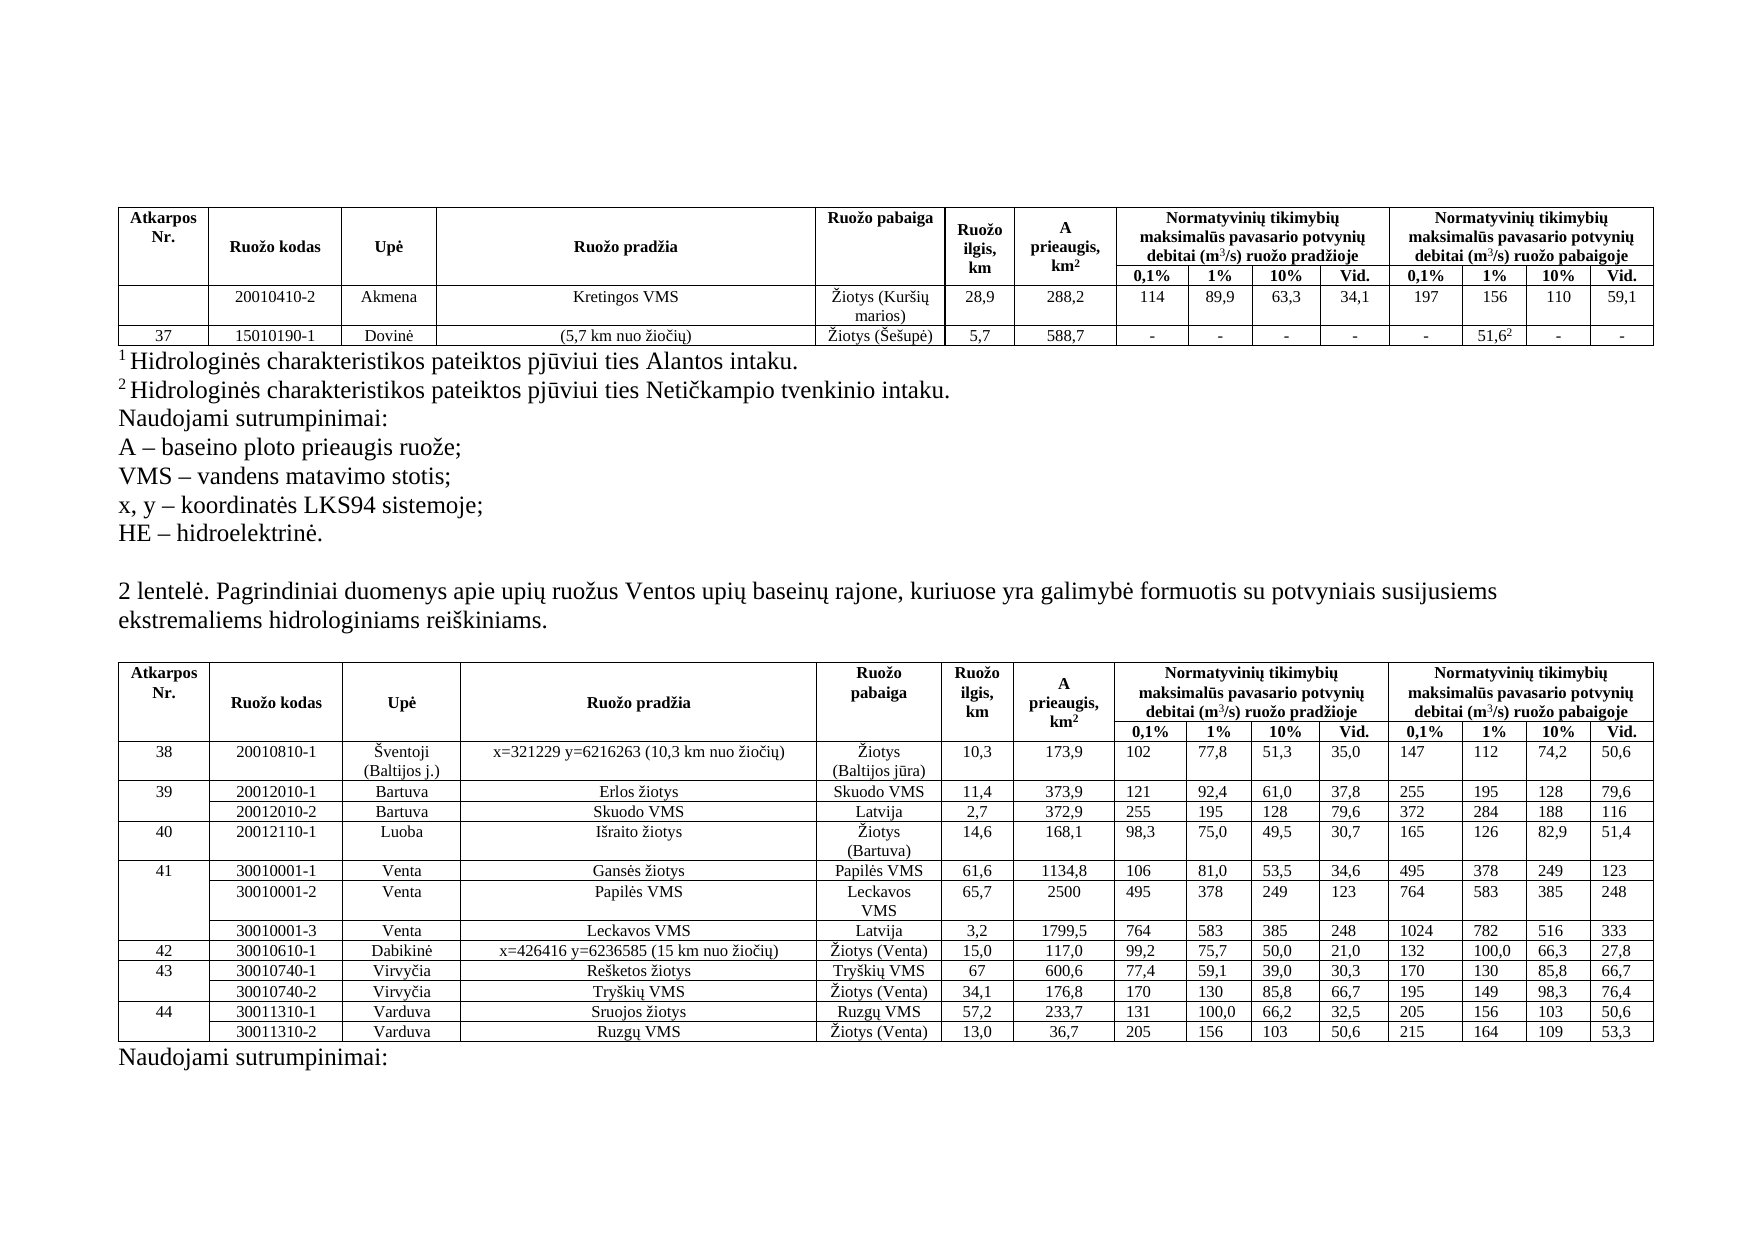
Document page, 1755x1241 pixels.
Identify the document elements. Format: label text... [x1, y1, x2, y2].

table_cell 164 [1463, 1022, 1526, 1041]
table_cell 248 [1591, 881, 1653, 920]
table_cell - [1117, 326, 1188, 345]
table_cell Žiotys (Bartuva) [817, 822, 941, 860]
table_cell 764 [1389, 881, 1462, 920]
table_header Upė [343, 663, 460, 741]
table_cell 20010810-1 [210, 742, 342, 780]
table_cell 10% [1252, 722, 1319, 741]
table_cell 131 [1115, 1002, 1186, 1021]
table_cell 114 [1117, 286, 1188, 325]
table_cell 123 [1591, 861, 1653, 880]
table_cell 82,9 [1527, 822, 1590, 860]
table_cell Venta [343, 861, 460, 880]
table_cell 0,1% [1117, 266, 1188, 285]
table_cell 38 [119, 742, 209, 780]
table_cell Akmena [342, 286, 436, 325]
table_cell 128 [1252, 802, 1319, 821]
table_cell 2,7 [942, 802, 1013, 821]
table_cell 1024 [1389, 921, 1462, 940]
table_cell Dabikinė [343, 941, 460, 960]
table_cell - [1189, 326, 1252, 345]
table_cell 77,4 [1115, 961, 1186, 980]
table_cell Varduva [343, 1022, 460, 1041]
table_cell 42 [119, 941, 209, 960]
table_cell 61,6 [942, 861, 1013, 880]
table_cell 1799,5 [1014, 921, 1114, 940]
text 1 Hidrologinės charakteristikos pateiktos pjūviui ties Alantos intaku. [118, 346, 1636, 375]
table_cell 583 [1187, 921, 1251, 940]
table_cell Skuodo VMS [461, 802, 816, 821]
table_cell Papilės VMS [461, 881, 816, 920]
table_header Upė [342, 208, 436, 285]
table_header Ruožo pradžia [461, 663, 816, 741]
table_cell Žiotys (Venta) [817, 941, 941, 960]
table_header Normatyvinių tikimybių maksimalūs pavasario potvynių debitai (m3/s) ruožo pradžioje [1117, 208, 1389, 265]
table_cell 65,7 [942, 881, 1013, 920]
text Naudojami sutrumpinimai: [118, 403, 1636, 432]
table_cell 333 [1591, 921, 1653, 940]
table_cell 75,7 [1187, 941, 1251, 960]
table_cell 50,6 [1320, 1022, 1388, 1041]
table_cell 0,1% [1390, 266, 1462, 285]
table_cell 373,9 [1014, 781, 1114, 801]
table_cell 255 [1115, 802, 1186, 821]
table_cell 195 [1463, 781, 1526, 801]
table_cell 30010610-1 [210, 941, 342, 960]
table_cell 176,8 [1014, 981, 1114, 1001]
table_cell x=426416 y=6236585 (15 km nuo žiočių) [461, 941, 816, 960]
table_cell Erlos žiotys [461, 781, 816, 801]
table_cell 92,4 [1187, 781, 1251, 801]
table_cell - [1321, 326, 1389, 345]
text A – baseino ploto prieaugis ruože; [118, 432, 1636, 461]
table_cell 81,0 [1187, 861, 1251, 880]
table_cell Varduva [343, 1002, 460, 1021]
table_cell 63,3 [1253, 286, 1320, 325]
table_cell 372,9 [1014, 802, 1114, 821]
table_cell 20012010-1 [210, 781, 342, 801]
table_cell Leckavos VMS [461, 921, 816, 940]
table_cell Žiotys (Šešupė) [816, 326, 944, 345]
table_cell 32,5 [1320, 1002, 1388, 1021]
table_cell 116 [1591, 802, 1653, 821]
table_cell 53,5 [1252, 861, 1319, 880]
table_cell 165 [1389, 822, 1462, 860]
table_cell 102 [1115, 742, 1186, 780]
table_cell 20010410-2 [209, 286, 341, 325]
table_cell Venta [343, 921, 460, 940]
table_header Ruožo ilgis, km [946, 208, 1014, 285]
table_cell 50,0 [1252, 941, 1319, 960]
table_cell 30010740-2 [210, 981, 342, 1001]
table_cell 764 [1115, 921, 1186, 940]
table_cell 3,2 [942, 921, 1013, 940]
table_cell 583 [1463, 881, 1526, 920]
table_cell [119, 286, 208, 325]
table_cell 249 [1252, 881, 1319, 920]
table_cell 495 [1115, 881, 1186, 920]
table_cell 156 [1463, 1002, 1526, 1021]
table_cell Bartuva [343, 802, 460, 821]
table_cell 34,1 [942, 981, 1013, 1001]
table_cell 10% [1527, 722, 1590, 741]
table_cell 378 [1187, 881, 1251, 920]
table_cell 156 [1187, 1022, 1251, 1041]
table_cell 149 [1463, 981, 1526, 1001]
table_header Ruožo pabaiga [817, 663, 941, 741]
table_cell 37,8 [1320, 781, 1388, 801]
table_cell Šventoji (Baltijos j.) [343, 742, 460, 780]
table_cell 30011310-1 [210, 1002, 342, 1021]
table_cell 2500 [1014, 881, 1114, 920]
table_cell 495 [1389, 861, 1462, 880]
table_cell Gansės žiotys [461, 861, 816, 880]
table_cell 516 [1527, 921, 1590, 940]
table_cell 117,0 [1014, 941, 1114, 960]
table_cell 59,1 [1591, 286, 1653, 325]
table_cell 51,4 [1591, 822, 1653, 860]
table_cell Vid. [1591, 266, 1653, 285]
table_cell 99,2 [1115, 941, 1186, 960]
table_cell 36,7 [1014, 1022, 1114, 1041]
table_cell 13,0 [942, 1022, 1013, 1041]
table_cell 21,0 [1320, 941, 1388, 960]
table_cell 74,2 [1527, 742, 1590, 780]
table_cell x=321229 y=6216263 (10,3 km nuo žiočių) [461, 742, 816, 780]
table_cell 10% [1253, 266, 1320, 285]
table_cell 106 [1115, 861, 1186, 880]
table_header Ruožo pabaiga [816, 208, 944, 285]
table_cell 205 [1389, 1002, 1462, 1021]
table_cell 1% [1463, 722, 1526, 741]
table_cell 51,62 [1463, 326, 1526, 345]
table_cell (5,7 km nuo žiočių) [437, 326, 815, 345]
table_cell 100,0 [1187, 1002, 1251, 1021]
table_cell 43 [119, 961, 209, 1001]
table_cell 98,3 [1527, 981, 1590, 1001]
table_cell 100,0 [1463, 941, 1526, 960]
table_cell 110 [1527, 286, 1590, 325]
table_header Atkarpos Nr. [119, 663, 209, 741]
table_cell 1% [1189, 266, 1252, 285]
table_cell 20012010-2 [210, 802, 342, 821]
table_cell Tryškių VMS [817, 961, 941, 980]
table_cell 385 [1252, 921, 1319, 940]
table_cell Vid. [1321, 266, 1389, 285]
table_cell 30010001-3 [210, 921, 342, 940]
table_cell 126 [1463, 822, 1526, 860]
table_cell Rešketos žiotys [461, 961, 816, 980]
table_cell 30011310-2 [210, 1022, 342, 1041]
table_cell 57,2 [942, 1002, 1013, 1021]
table_cell Virvyčia [343, 981, 460, 1001]
table_cell Tryškių VMS [461, 981, 816, 1001]
table_cell Žiotys (Venta) [817, 1022, 941, 1041]
table_cell 79,6 [1591, 781, 1653, 801]
table_cell 30010001-1 [210, 861, 342, 880]
table_cell Žiotys (Venta) [817, 981, 941, 1001]
table_cell Luoba [343, 822, 460, 860]
table_cell 66,2 [1252, 1002, 1319, 1021]
table_header Normatyvinių tikimybių maksimalūs pavasario potvynių debitai (m3/s) ruožo pabaigoje [1389, 663, 1653, 721]
table_cell 156 [1463, 286, 1526, 325]
table_cell 170 [1115, 981, 1186, 1001]
table_cell 378 [1463, 861, 1526, 880]
table_cell 10,3 [942, 742, 1013, 780]
table_cell 130 [1463, 961, 1526, 980]
table_cell 248 [1320, 921, 1388, 940]
table_cell 600,6 [1014, 961, 1114, 980]
table_cell 53,3 [1591, 1022, 1653, 1041]
table_cell 15010190-1 [209, 326, 341, 345]
table_cell 61,0 [1252, 781, 1319, 801]
table_cell 0,1% [1389, 722, 1462, 741]
table_cell 98,3 [1115, 822, 1186, 860]
table_cell 28,9 [946, 286, 1014, 325]
table_cell Ruzgų VMS [461, 1022, 816, 1041]
table_cell 5,7 [946, 326, 1014, 345]
table_cell Skuodo VMS [817, 781, 941, 801]
table_header Normatyvinių tikimybių maksimalūs pavasario potvynių debitai (m3/s) ruožo pabaigoje [1390, 208, 1653, 265]
table_cell 195 [1389, 981, 1462, 1001]
table_cell 11,4 [942, 781, 1013, 801]
table_cell 215 [1389, 1022, 1462, 1041]
table_cell 188 [1527, 802, 1590, 821]
table_cell 85,8 [1527, 961, 1590, 980]
table_cell - [1390, 326, 1462, 345]
table_cell Latvija [817, 921, 941, 940]
table_cell 255 [1389, 781, 1462, 801]
table_cell 34,1 [1321, 286, 1389, 325]
table_cell 128 [1527, 781, 1590, 801]
table_cell 37 [119, 326, 208, 345]
table_cell 39,0 [1252, 961, 1319, 980]
table_cell 30010001-2 [210, 881, 342, 920]
table_cell 50,6 [1591, 742, 1653, 780]
table_cell Kretingos VMS [437, 286, 815, 325]
table_cell Latvija [817, 802, 941, 821]
table_cell Žiotys (Kuršių marios) [816, 286, 944, 325]
table_cell 66,7 [1320, 981, 1388, 1001]
table_cell 103 [1527, 1002, 1590, 1021]
table_cell 30,7 [1320, 822, 1388, 860]
table_cell 30010740-1 [210, 961, 342, 980]
table_cell - [1253, 326, 1320, 345]
table_cell 1% [1187, 722, 1251, 741]
table_header Normatyvinių tikimybių maksimalūs pavasario potvynių debitai (m3/s) ruožo pradžioje [1115, 663, 1388, 721]
table_cell 14,6 [942, 822, 1013, 860]
table_cell 173,9 [1014, 742, 1114, 780]
table_cell Virvyčia [343, 961, 460, 980]
text x, y – koordinatės LKS94 sistemoje; [118, 490, 1636, 518]
table_cell Ruzgų VMS [817, 1002, 941, 1021]
table_cell 30,3 [1320, 961, 1388, 980]
table_cell 66,7 [1591, 961, 1653, 980]
table_cell 168,1 [1014, 822, 1114, 860]
table_cell 1% [1463, 266, 1526, 285]
table_cell 40 [119, 822, 209, 860]
table_cell 79,6 [1320, 802, 1388, 821]
table_cell 372 [1389, 802, 1462, 821]
table_header Atkarpos Nr. [119, 208, 208, 285]
table_cell 112 [1463, 742, 1526, 780]
table_cell 44 [119, 1002, 209, 1041]
table_cell - [1527, 326, 1590, 345]
table_cell 233,7 [1014, 1002, 1114, 1021]
table_cell 34,6 [1320, 861, 1388, 880]
table_cell 205 [1115, 1022, 1186, 1041]
table_cell 197 [1390, 286, 1462, 325]
table_cell 103 [1252, 1022, 1319, 1041]
table_cell 147 [1389, 742, 1462, 780]
table_cell 249 [1527, 861, 1590, 880]
table_cell 66,3 [1527, 941, 1590, 960]
table_cell Išraito žiotys [461, 822, 816, 860]
table_cell 284 [1463, 802, 1526, 821]
table_cell 385 [1527, 881, 1590, 920]
table_cell 51,3 [1252, 742, 1319, 780]
table_header Ruožo ilgis, km [942, 663, 1013, 741]
table_cell 15,0 [942, 941, 1013, 960]
table_header A prieaugis, km2 [1014, 663, 1114, 741]
table_cell 76,4 [1591, 981, 1653, 1001]
table_cell Venta [343, 881, 460, 920]
table_cell 59,1 [1187, 961, 1251, 980]
table_cell Sruojos žiotys [461, 1002, 816, 1021]
table_header Ruožo pradžia [437, 208, 815, 285]
table_cell 50,6 [1591, 1002, 1653, 1021]
table_cell 27,8 [1591, 941, 1653, 960]
table_cell 1134,8 [1014, 861, 1114, 880]
table_cell 67 [942, 961, 1013, 980]
table_cell 35,0 [1320, 742, 1388, 780]
table_cell Bartuva [343, 781, 460, 801]
table_cell 123 [1320, 881, 1388, 920]
table_cell 170 [1389, 961, 1462, 980]
table_header Ruožo kodas [210, 663, 342, 741]
table_cell 89,9 [1189, 286, 1252, 325]
table_cell 20012110-1 [210, 822, 342, 860]
table_cell 10% [1527, 266, 1590, 285]
table_cell 39 [119, 781, 209, 821]
table_cell 782 [1463, 921, 1526, 940]
table_header Ruožo kodas [209, 208, 341, 285]
table_cell 85,8 [1252, 981, 1319, 1001]
table_cell 195 [1187, 802, 1251, 821]
text Naudojami sutrumpinimai: [118, 1042, 1636, 1071]
table_cell Leckavos VMS [817, 881, 941, 920]
table_cell 75,0 [1187, 822, 1251, 860]
table_cell 41 [119, 861, 209, 940]
text VMS – vandens matavimo stotis; [118, 461, 1636, 490]
table_cell 588,7 [1015, 326, 1116, 345]
table_cell 77,8 [1187, 742, 1251, 780]
table_cell 132 [1389, 941, 1462, 960]
text HE – hidroelektrinė. [118, 518, 1636, 547]
table_cell 109 [1527, 1022, 1590, 1041]
table_cell 0,1% [1115, 722, 1186, 741]
table_cell 130 [1187, 981, 1251, 1001]
table_header A prieaugis, km2 [1015, 208, 1116, 285]
table_cell Papilės VMS [817, 861, 941, 880]
table_cell Vid. [1591, 722, 1653, 741]
table_cell Vid. [1320, 722, 1388, 741]
text 2 Hidrologinės charakteristikos pateiktos pjūviui ties Netičkampio tvenkinio intaku. [118, 375, 1636, 403]
table_cell Dovinė [342, 326, 436, 345]
table_cell - [1591, 326, 1653, 345]
text 2 lentelė. Pagrindiniai duomenys apie upių ruožus Ventos upių baseinų rajone, kuriuose yra galimybė formuotis su potvyniais susijusiems ekstremaliems hidrologiniams reiškiniams. [118, 576, 1636, 633]
table_cell 49,5 [1252, 822, 1319, 860]
table_cell 288,2 [1015, 286, 1116, 325]
table_cell 121 [1115, 781, 1186, 801]
table_cell Žiotys (Baltijos jūra) [817, 742, 941, 780]
